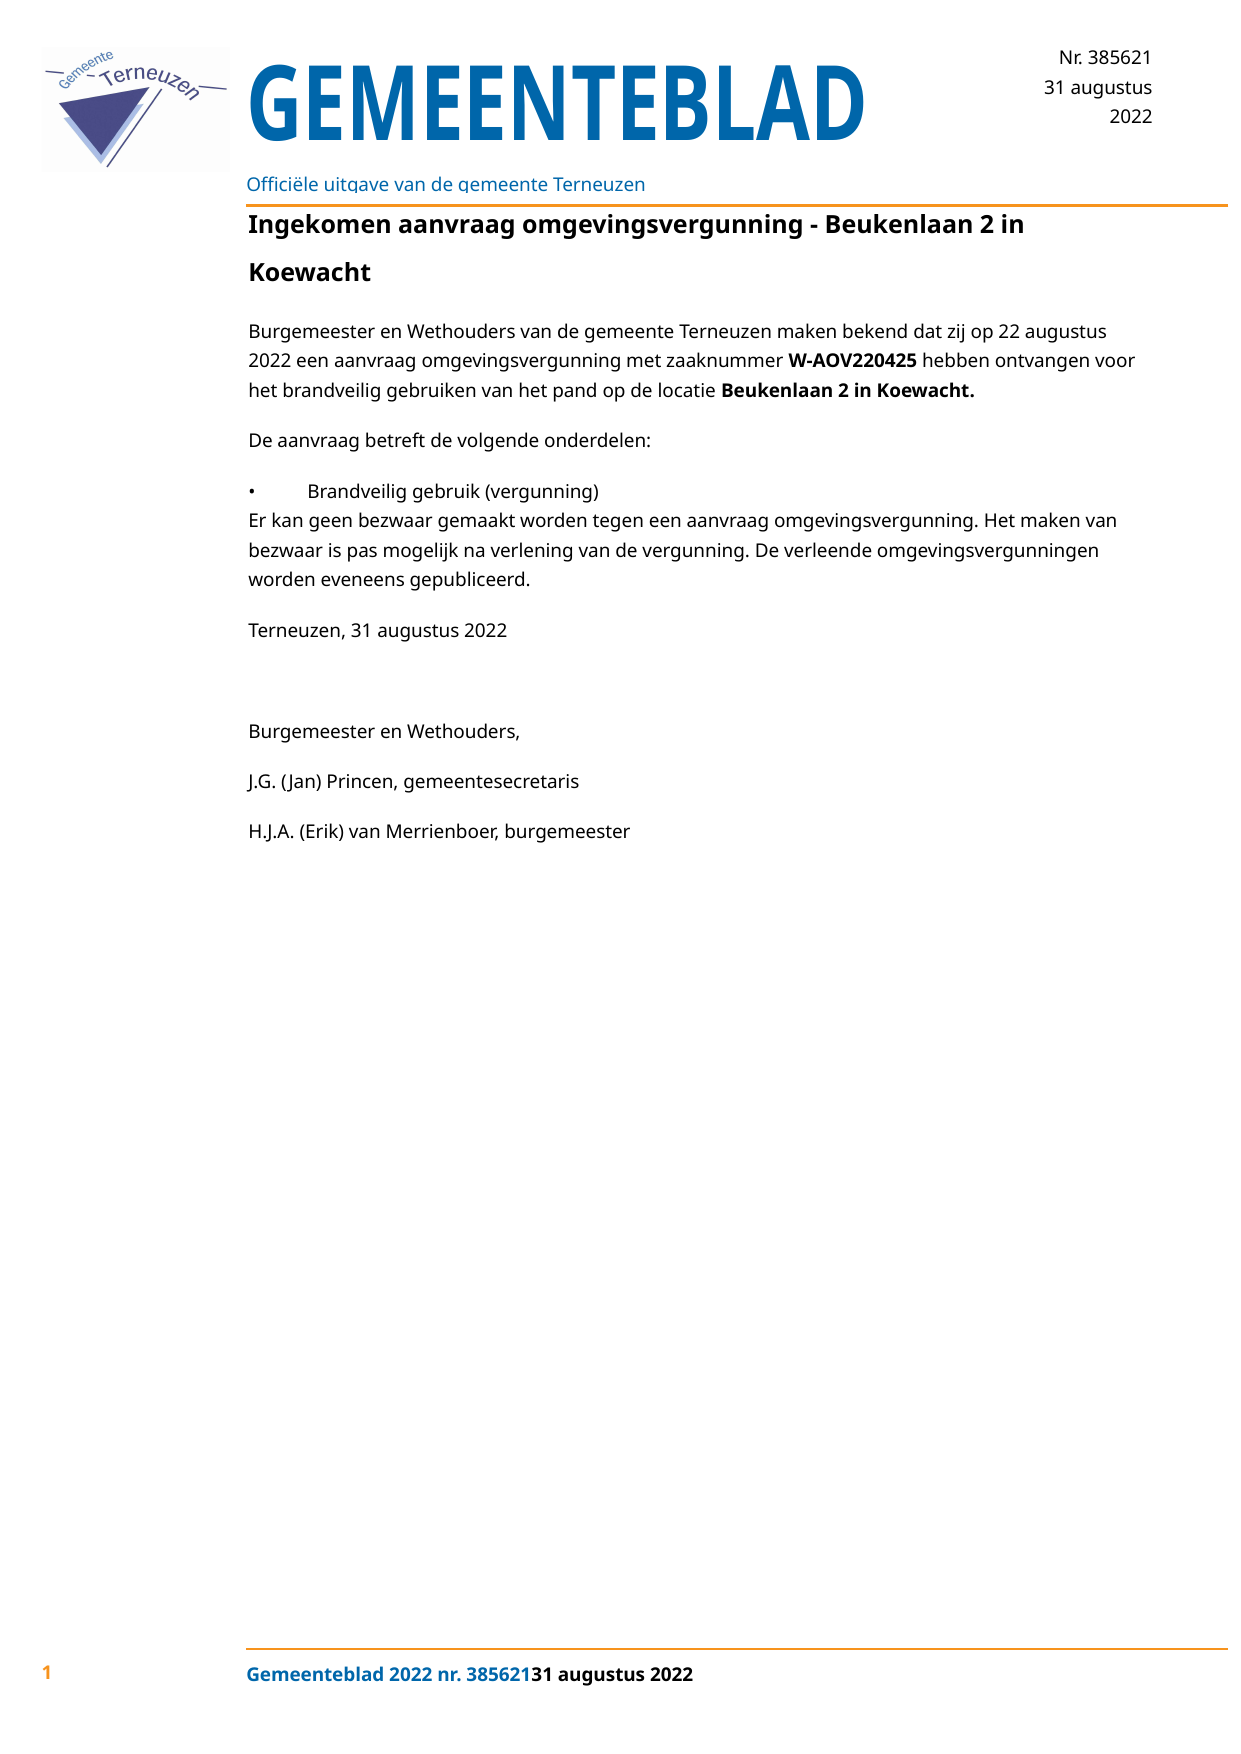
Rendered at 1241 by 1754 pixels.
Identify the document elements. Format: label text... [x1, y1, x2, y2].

text Er kan geen bezwaar gemaakt worden tegen een aanvraag omgevingsvergunning. Het maken van bezwaar is pas mogelijk na verlening van de vergunning. De verleende omgevingsvergunningen worden eveneens gepubliceerd. [248, 507, 1152, 592]
text Burgemeester en Wethouders, [248, 718, 1152, 744]
text Burgemeester en Wethouders van de gemeente Terneuzen maken bekend dat zij op 22 augustus 2022 een aanvraag omgevingsvergunning met zaaknummer W-AOV220425 hebben ontvangen voor het brandveilig gebruiken van het pand op de locatie Beukenlaan 2 in Koewacht. [248, 318, 1152, 403]
text Ingekomen aanvraag omgevingsvergunning - Beukenlaan 2 in Koewacht [248, 207, 1152, 288]
text H.J.A. (Erik) van Merrienboer, burgemeester [248, 819, 1152, 844]
picture [41, 47, 231, 172]
list Brandveilig gebruik (vergunning) [248, 478, 1152, 504]
text De aanvraag betreft de volgende onderdelen: [248, 427, 1152, 453]
text J.G. (Jan) Princen, gemeentesecretaris [248, 768, 1152, 794]
text Terneuzen, 31 augustus 2022 [248, 617, 1152, 643]
